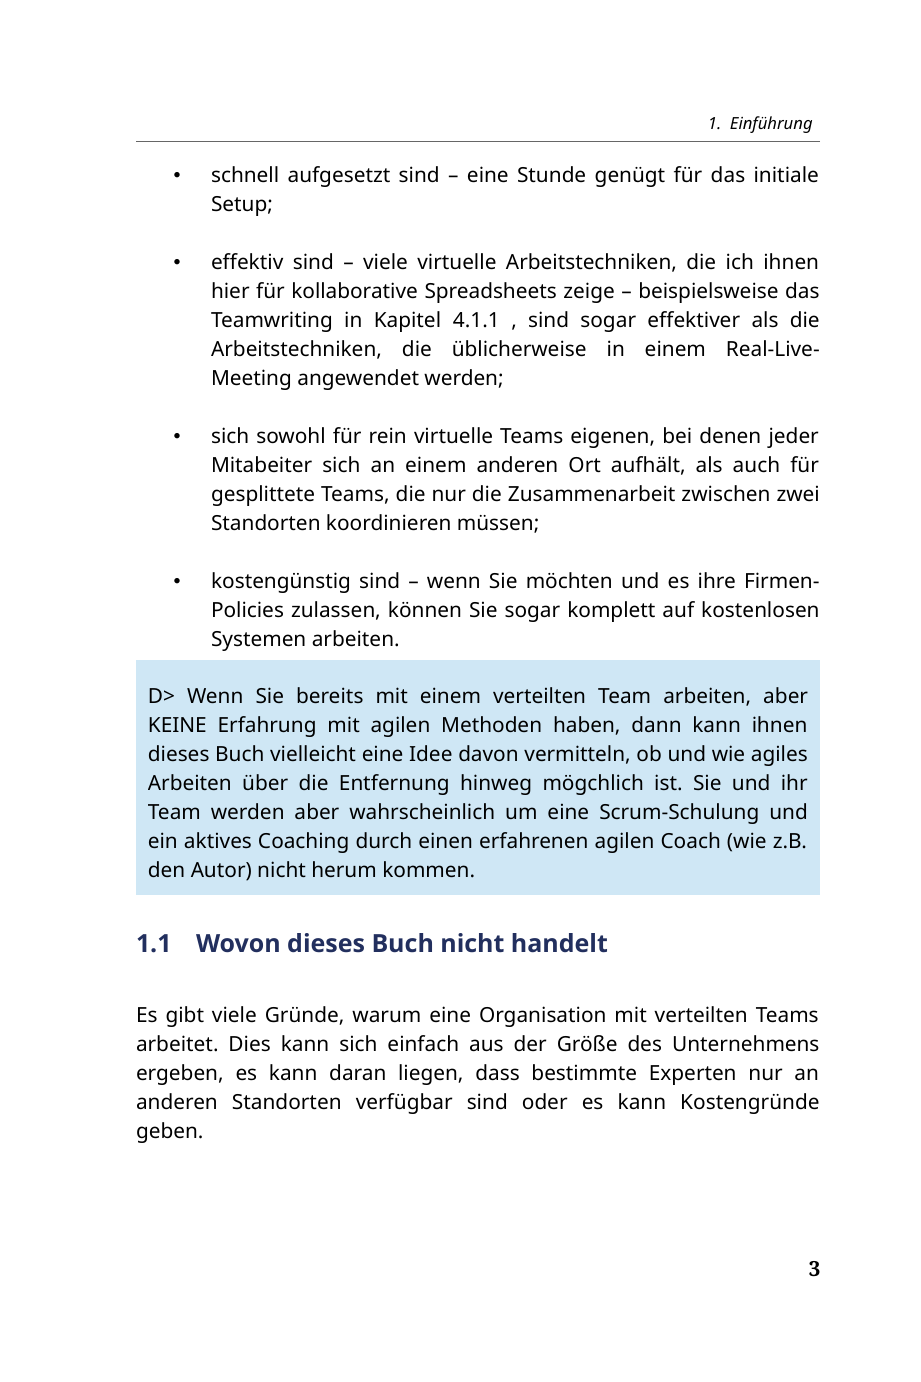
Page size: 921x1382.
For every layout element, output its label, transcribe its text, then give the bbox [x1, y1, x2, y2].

text D> Wenn Sie bereits mit einem verteilten Team arbeiten, aber KEINE Erfahrung mit agilen Methoden haben, dann kann ihnen dieses Buch vielleicht eine Idee davon vermitteln, ob und wie agiles Arbeiten über die Entfernung hinweg mögchlich ist. Sie und ihr Team werden aber wahrscheinlich um eine Scrum-Schulung und ein aktives Coaching durch einen erfahrenen agilen Coach (wie z.B. den Autor) nicht herum kommen. [148, 672, 808, 883]
subtitle Wovon dieses Buch nicht handelt [136, 926, 820, 960]
list effektiv sind – viele virtuelle Arbeitstechniken, die ich ihnen hier für kollaborative Spreadsheets zeige – beispielsweise das Teamwriting in Kapitel 4.1.1, sind sogar effektiver als die Arbeitstechniken, die üblicherweise in einem Real-Live-Meeting angewendet werden; [173, 226, 820, 391]
list kostengünstig sind – wenn Sie möchten und es ihre Firmen-Policies zulassen, können Sie sogar komplett auf kostenlosen Systemen arbeiten. [173, 544, 820, 652]
list schnell aufgesetzt sind – eine Stunde genügt für das initiale Setup; [173, 159, 820, 217]
list sich sowohl für rein virtuelle Teams eigenen, bei denen jeder Mitabeiter sich an einem anderen Ort aufhält, als auch für gesplittete Teams, die nur die Zusammenarbeit zwischen zwei Standorten koordinieren müssen; [173, 399, 820, 536]
text Es gibt viele Gründe, warum eine Organisation mit verteilten Teams arbeitet. Dies kann sich einfach aus der Größe des Unternehmens ergeben, es kann daran liegen, dass bestimmte Experten nur an anderen Standorten verfügbar sind oder es kann Kostengründe geben. [136, 979, 820, 1144]
